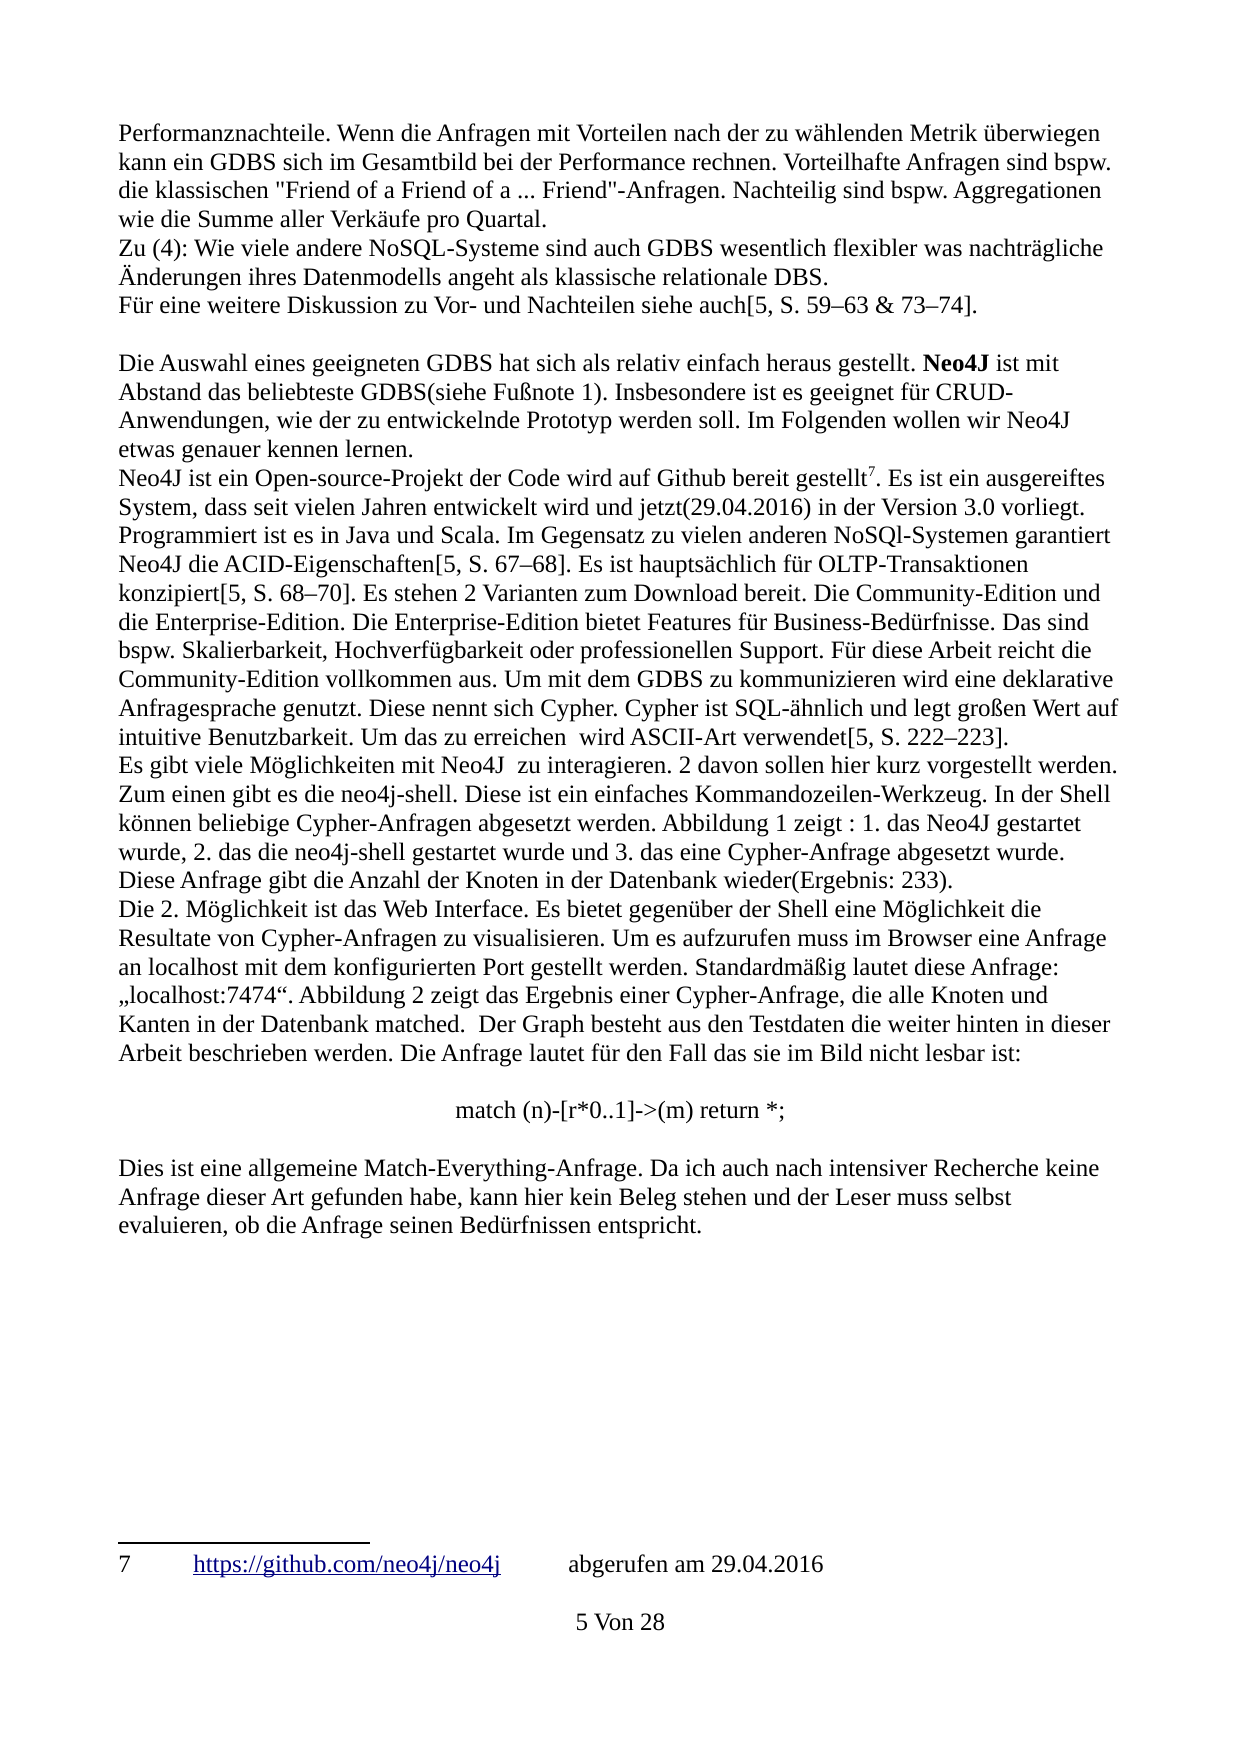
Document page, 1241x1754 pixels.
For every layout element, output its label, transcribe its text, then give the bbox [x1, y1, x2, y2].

text Für eine weitere Diskussion zu Vor- und Nachteilen siehe auch[5, S. 59–63 & 73–74]. [118, 291, 1122, 319]
text Performanznachteile. Wenn die Anfragen mit Vorteilen nach der zu wählenden Metrik überwiegen kann ein GDBS sich im Gesamtbild bei der Performance rechnen. Vorteilhafte Anfragen sind bspw. die klassischen "Friend of a Friend of a ... Friend"-Anfragen. Nachteilig sind bspw. Aggregationen wie die Summe aller Verkäufe pro Quartal. [118, 118, 1122, 233]
text Die 2. Möglichkeit ist das Web Interface. Es bietet gegenüber der Shell eine Möglichkeit die Resultate von Cypher-Anfragen zu visualisieren. Um es aufzurufen muss im Browser eine Anfrage an localhost mit dem konfigurierten Port gestellt werden. Standardmäßig lautet diese Anfrage: „localhost:7474“. Abbildung 2 zeigt das Ergebnis einer Cypher-Anfrage, die alle Knoten und Kanten in der Datenbank matched. Der Graph besteht aus den Testdaten die weiter hinten in dieser Arbeit beschrieben werden. Die Anfrage lautet für den Fall das sie im Bild nicht lesbar ist: [118, 894, 1122, 1067]
text match (n)-[r*0..1]->(m) return *; [118, 1096, 1122, 1124]
text Dies ist eine allgemeine Match-Everything-Anfrage. Da ich auch nach intensiver Recherche keine Anfrage dieser Art gefunden habe, kann hier kein Beleg stehen und der Leser muss selbst evaluieren, ob die Anfrage seinen Bedürfnissen entspricht. [118, 1153, 1122, 1239]
text Zu (4): Wie viele andere NoSQL-Systeme sind auch GDBS wesentlich flexibler was nachträgliche Änderungen ihres Datenmodells angeht als klassische relationale DBS. [118, 233, 1122, 291]
text https://github.com/neo4j/neo4j abgerufen am 29.04.2016 [118, 1549, 1122, 1578]
text Neo4J ist ein Open-source-Projekt der Code wird auf Github bereit gestellt. Es ist ein ausgereiftes System, dass seit vielen Jahren entwickelt wird und jetzt(29.04.2016) in der Version 3.0 vorliegt. Programmiert ist es in Java und Scala. Im Gegensatz zu vielen anderen NoSQl-Systemen garantiert Neo4J die ACID-Eigenschaften[5, S. 67–68]. Es ist hauptsächlich für OLTP-Transaktionen konzipiert[5, S. 68–70]. Es stehen 2 Varianten zum Download bereit. Die Community-Edition und die Enterprise-Edition. Die Enterprise-Edition bietet Features für Business-Bedürfnisse. Das sind bspw. Skalierbarkeit, Hochverfügbarkeit oder professionellen Support. Für diese Arbeit reicht die Community-Edition vollkommen aus. Um mit dem GDBS zu kommunizieren wird eine deklarative Anfragesprache genutzt. Diese nennt sich Cypher. Cypher ist SQL-ähnlich und legt großen Wert auf intuitive Benutzbarkeit. Um das zu erreichen wird ASCII-Art verwendet[5, S. 222–223]. [118, 463, 1122, 751]
text Es gibt viele Möglichkeiten mit Neo4J zu interagieren. 2 davon sollen hier kurz vorgestellt werden. Zum einen gibt es die neo4j-shell. Diese ist ein einfaches Kommandozeilen-Werkzeug. In der Shell können beliebige Cypher-Anfragen abgesetzt werden. Abbildung 1 zeigt : 1. das Neo4J gestartet wurde, 2. das die neo4j-shell gestartet wurde und 3. das eine Cypher-Anfrage abgesetzt wurde. Diese Anfrage gibt die Anzahl der Knoten in der Datenbank wieder(Ergebnis: 233). [118, 751, 1122, 894]
text Die Auswahl eines geeigneten GDBS hat sich als relativ einfach heraus gestellt. Neo4J ist mit Abstand das beliebteste GDBS(siehe Fußnote 1). Insbesondere ist es geeignet für CRUD-Anwendungen, wie der zu entwickelnde Prototyp werden soll. Im Folgenden wollen wir Neo4J etwas genauer kennen lernen. [118, 348, 1122, 463]
